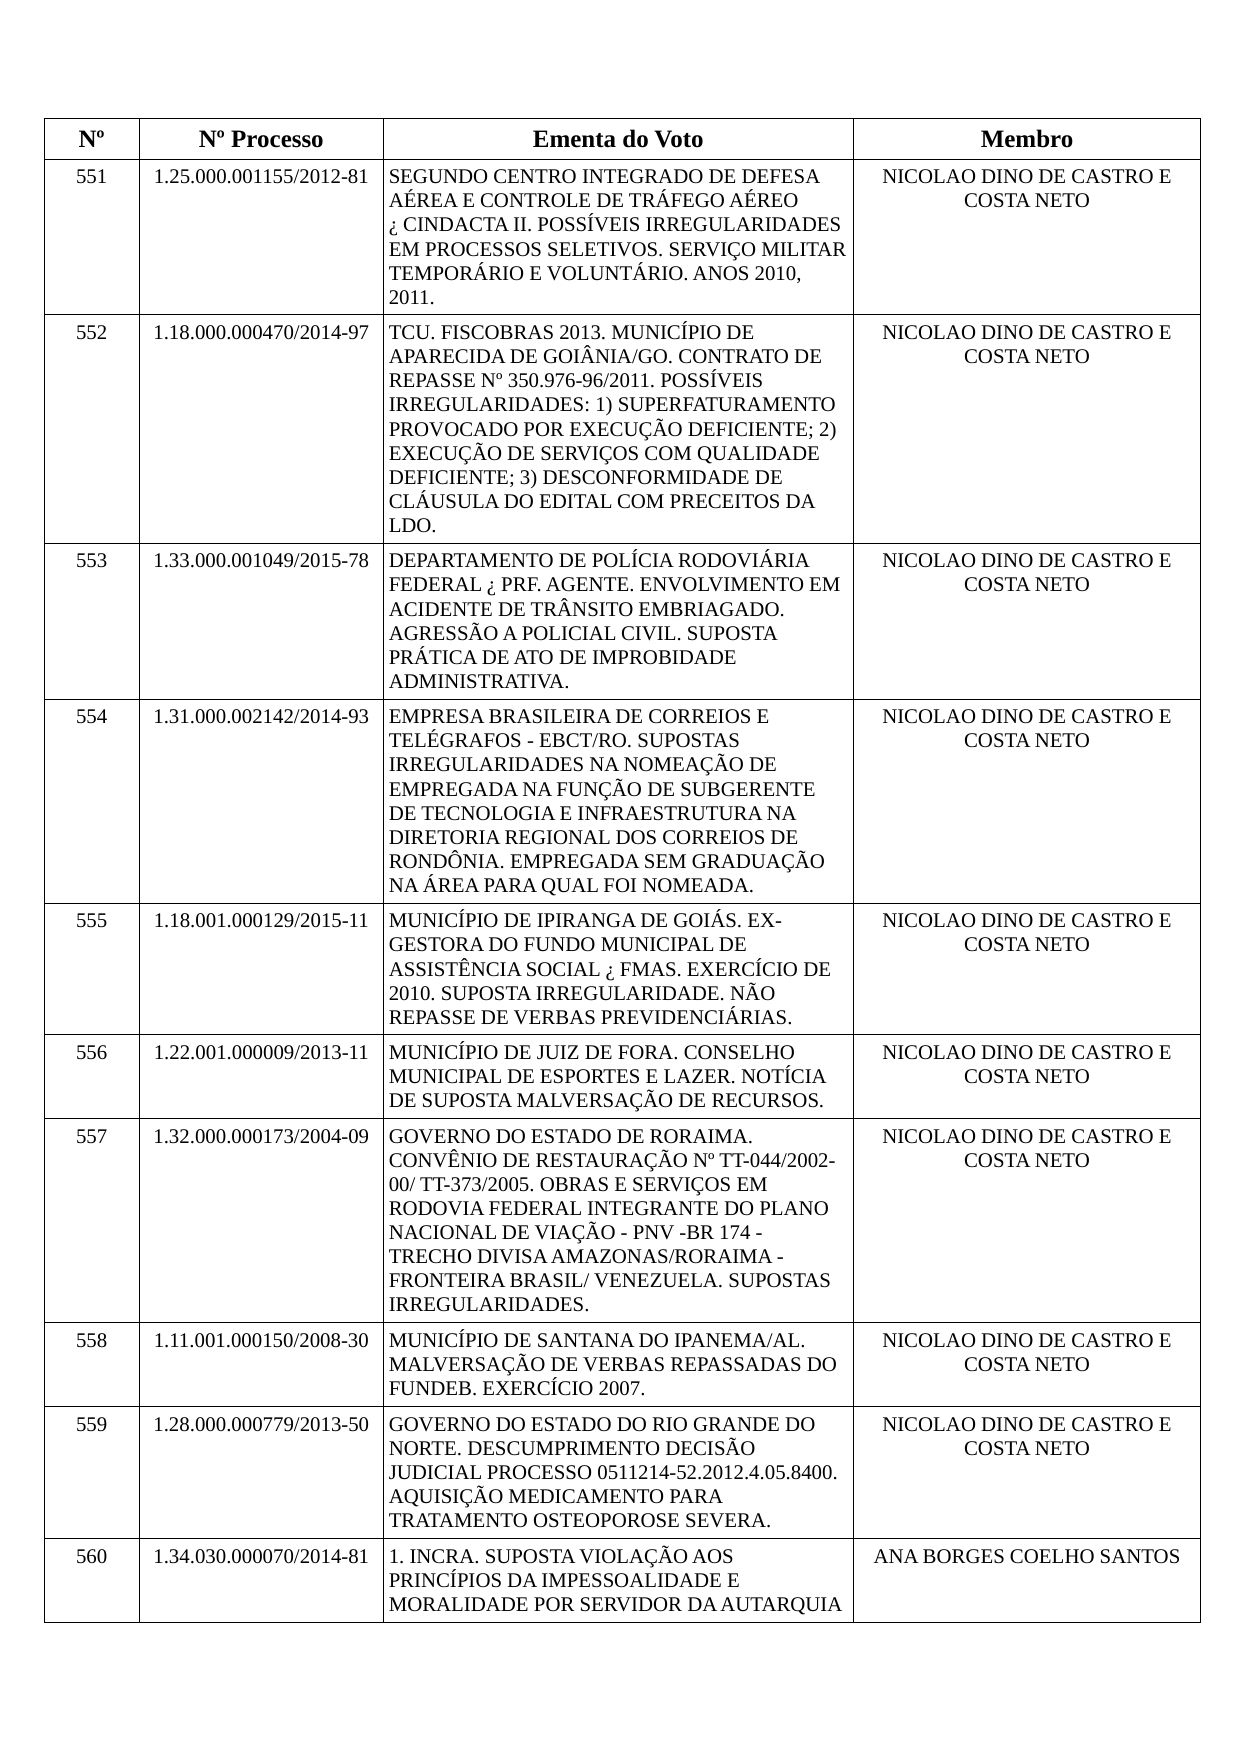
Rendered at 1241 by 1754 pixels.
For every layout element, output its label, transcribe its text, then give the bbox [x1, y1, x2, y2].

table_cell GOVERNO DO ESTADO DE RORAIMA. CONVÊNIO DE RESTAURAÇÃO Nº TT-044/2002-00/ TT-373/2005. OBRAS E SERVIÇOS EM RODOVIA FEDERAL INTEGRANTE DO PLANO NACIONAL DE VIAÇÃO - PNV -BR 174 - TRECHO DIVISA AMAZONAS/RORAIMA - FRONTEIRA BRASIL/ VENEZUELA. SUPOSTAS IRREGULARIDADES. [384, 1119, 853, 1322]
table_cell NICOLAO DINO DE CASTRO E COSTA NETO [854, 1119, 1200, 1322]
table_cell 551 [45, 160, 139, 314]
table_cell SEGUNDO CENTRO INTEGRADO DE DEFESA AÉREA E CONTROLE DE TRÁFEGO AÉREO ¿ CINDACTA II. POSSÍVEIS IRREGULARIDADES EM PROCESSOS SELETIVOS. SERVIÇO MILITAR TEMPORÁRIO E VOLUNTÁRIO. ANOS 2010, 2011. [384, 160, 853, 314]
table_cell 559 [45, 1407, 139, 1538]
table_cell 552 [45, 315, 139, 542]
table_cell MUNICÍPIO DE SANTANA DO IPANEMA/AL. MALVERSAÇÃO DE VERBAS REPASSADAS DO FUNDEB. EXERCÍCIO 2007. [384, 1323, 853, 1406]
table_cell 1.33.000.001049/2015-78 [140, 544, 383, 698]
table_cell EMPRESA BRASILEIRA DE CORREIOS E TELÉGRAFOS - EBCT/RO. SUPOSTAS IRREGULARIDADES NA NOMEAÇÃO DE EMPREGADA NA FUNÇÃO DE SUBGERENTE DE TECNOLOGIA E INFRAESTRUTURA NA DIRETORIA REGIONAL DOS CORREIOS DE RONDÔNIA. EMPREGADA SEM GRADUAÇÃO NA ÁREA PARA QUAL FOI NOMEADA. [384, 700, 853, 902]
table_cell 556 [45, 1035, 139, 1118]
table_cell NICOLAO DINO DE CASTRO E COSTA NETO [854, 1407, 1200, 1538]
table_header Nº Processo [140, 119, 383, 158]
table_cell GOVERNO DO ESTADO DO RIO GRANDE DO NORTE. DESCUMPRIMENTO DECISÃO JUDICIAL PROCESSO 0511214-52.2012.4.05.8400. AQUISIÇÃO MEDICAMENTO PARA TRATAMENTO OSTEOPOROSE SEVERA. [384, 1407, 853, 1538]
table_cell MUNICÍPIO DE IPIRANGA DE GOIÁS. EX-GESTORA DO FUNDO MUNICIPAL DE ASSISTÊNCIA SOCIAL ¿ FMAS. EXERCÍCIO DE 2010. SUPOSTA IRREGULARIDADE. NÃO REPASSE DE VERBAS PREVIDENCIÁRIAS. [384, 904, 853, 1034]
table_cell 1.34.030.000070/2014-81 [140, 1539, 383, 1622]
table_cell NICOLAO DINO DE CASTRO E COSTA NETO [854, 904, 1200, 1034]
table_cell 1.32.000.000173/2004-09 [140, 1119, 383, 1322]
table_cell 555 [45, 904, 139, 1034]
table_cell NICOLAO DINO DE CASTRO E COSTA NETO [854, 1035, 1200, 1118]
table_cell 1. INCRA. SUPOSTA VIOLAÇÃO AOS PRINCÍPIOS DA IMPESSOALIDADE E MORALIDADE POR SERVIDOR DA AUTARQUIA [384, 1539, 853, 1622]
table_cell 1.18.000.000470/2014-97 [140, 315, 383, 542]
table_cell NICOLAO DINO DE CASTRO E COSTA NETO [854, 1323, 1200, 1406]
table_cell 1.22.001.000009/2013-11 [140, 1035, 383, 1118]
table_cell NICOLAO DINO DE CASTRO E COSTA NETO [854, 544, 1200, 698]
table_cell 1.18.001.000129/2015-11 [140, 904, 383, 1034]
table_cell NICOLAO DINO DE CASTRO E COSTA NETO [854, 700, 1200, 902]
table_cell ANA BORGES COELHO SANTOS [854, 1539, 1200, 1622]
table_cell 553 [45, 544, 139, 698]
table_cell 560 [45, 1539, 139, 1622]
table_cell 1.25.000.001155/2012-81 [140, 160, 383, 314]
table_cell 557 [45, 1119, 139, 1322]
table_cell NICOLAO DINO DE CASTRO E COSTA NETO [854, 315, 1200, 542]
table_cell 1.31.000.002142/2014-93 [140, 700, 383, 902]
table_cell TCU. FISCOBRAS 2013. MUNICÍPIO DE APARECIDA DE GOIÂNIA/GO. CONTRATO DE REPASSE Nº 350.976-96/2011. POSSÍVEIS IRREGULARIDADES: 1) SUPERFATURAMENTO PROVOCADO POR EXECUÇÃO DEFICIENTE; 2) EXECUÇÃO DE SERVIÇOS COM QUALIDADE DEFICIENTE; 3) DESCONFORMIDADE DE CLÁUSULA DO EDITAL COM PRECEITOS DA LDO. [384, 315, 853, 542]
table_cell DEPARTAMENTO DE POLÍCIA RODOVIÁRIA FEDERAL ¿ PRF. AGENTE. ENVOLVIMENTO EM ACIDENTE DE TRÂNSITO EMBRIAGADO. AGRESSÃO A POLICIAL CIVIL. SUPOSTA PRÁTICA DE ATO DE IMPROBIDADE ADMINISTRATIVA. [384, 544, 853, 698]
table_cell 558 [45, 1323, 139, 1406]
table_header Ementa do Voto [384, 119, 853, 158]
table_cell 1.11.001.000150/2008-30 [140, 1323, 383, 1406]
table_header Membro [854, 119, 1200, 158]
table_cell MUNICÍPIO DE JUIZ DE FORA. CONSELHO MUNICIPAL DE ESPORTES E LAZER. NOTÍCIA DE SUPOSTA MALVERSAÇÃO DE RECURSOS. [384, 1035, 853, 1118]
table_cell 1.28.000.000779/2013-50 [140, 1407, 383, 1538]
table_cell NICOLAO DINO DE CASTRO E COSTA NETO [854, 160, 1200, 314]
table_header Nº [45, 119, 139, 158]
table_cell 554 [45, 700, 139, 902]
